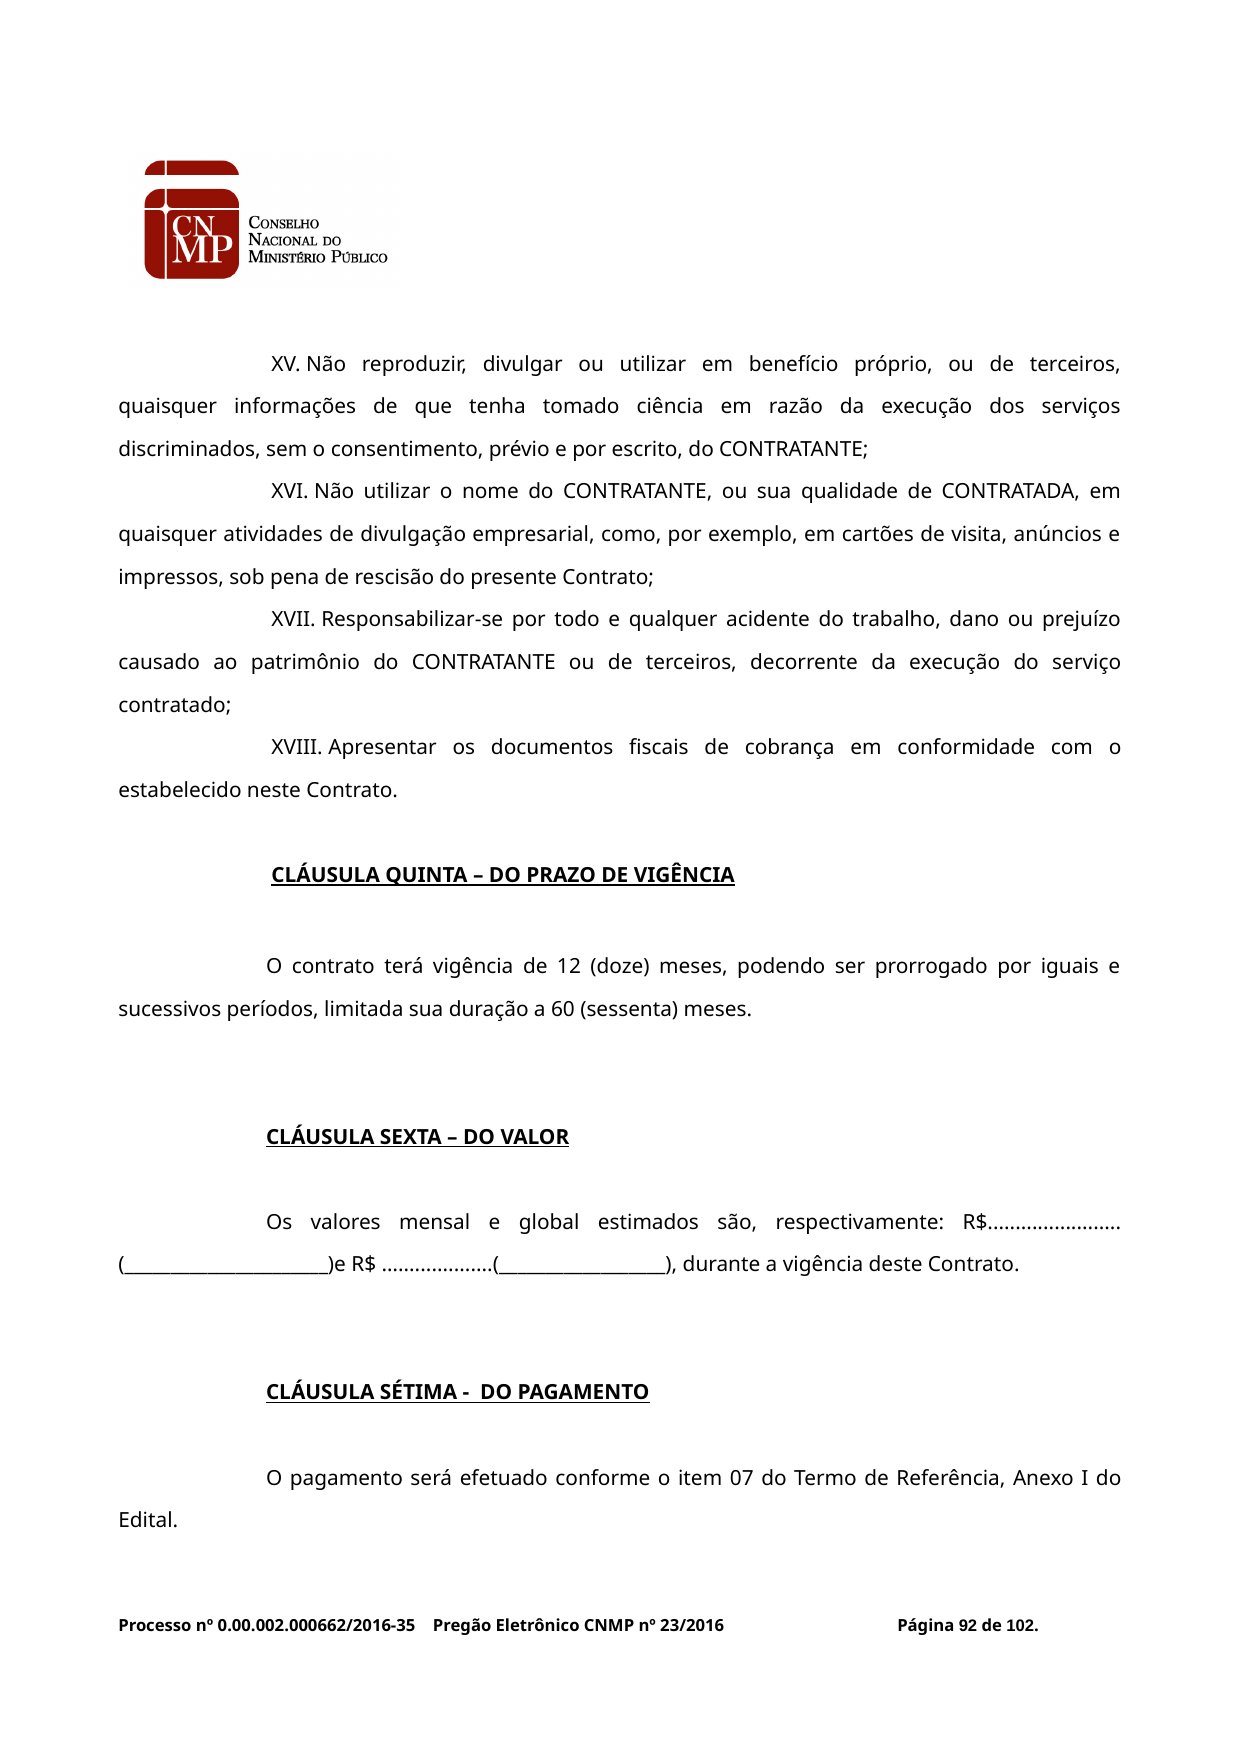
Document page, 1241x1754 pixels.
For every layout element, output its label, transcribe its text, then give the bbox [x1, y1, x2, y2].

text O pagamento será efetuado conforme o item 07 do Termo de Referência, Anexo I do Edital. [118, 1463, 1122, 1534]
picture [128, 146, 398, 293]
text CLÁUSULA SÉTIMA - DO PAGAMENTO [118, 1377, 1122, 1406]
text CLÁUSULA SEXTA – DO VALOR [118, 1122, 1122, 1150]
text O contrato terá vigência de 12 (doze) meses, podendo ser prorrogado por iguais e sucessivos períodos, limitada sua duração a 60 (sessenta) meses. [118, 951, 1122, 1022]
list Responsabilizar-se por todo e qualquer acidente do trabalho, dano ou prejuízo causado ao patrimônio do CONTRATANTE ou de terceiros, decorrente da execução do serviço contratado; [118, 604, 1122, 718]
list Não utilizar o nome do CONTRATANTE, ou sua qualidade de CONTRATADA, em quaisquer atividades de divulgação empresarial, como, por exemplo, em cartões de visita, anúncios e impressos, sob pena de rescisão do presente Contrato; [118, 477, 1122, 590]
list Não reproduzir, divulgar ou utilizar em benefício próprio, ou de terceiros, quaisquer informações de que tenha tomado ciência em razão da execução dos serviços discriminados, sem o consentimento, prévio e por escrito, do CONTRATANTE; [118, 349, 1122, 462]
text Os valores mensal e global estimados são, respectivamente: R$........................ (______________________)e R$ ….................(__________________), durante a vigência deste Contrato. [118, 1207, 1122, 1278]
list Apresentar os documentos fiscais de cobrança em conformidade com o estabelecido neste Contrato. [118, 732, 1122, 803]
text CLÁUSULA QUINTA – DO PRAZO DE VIGÊNCIA [118, 860, 1122, 888]
